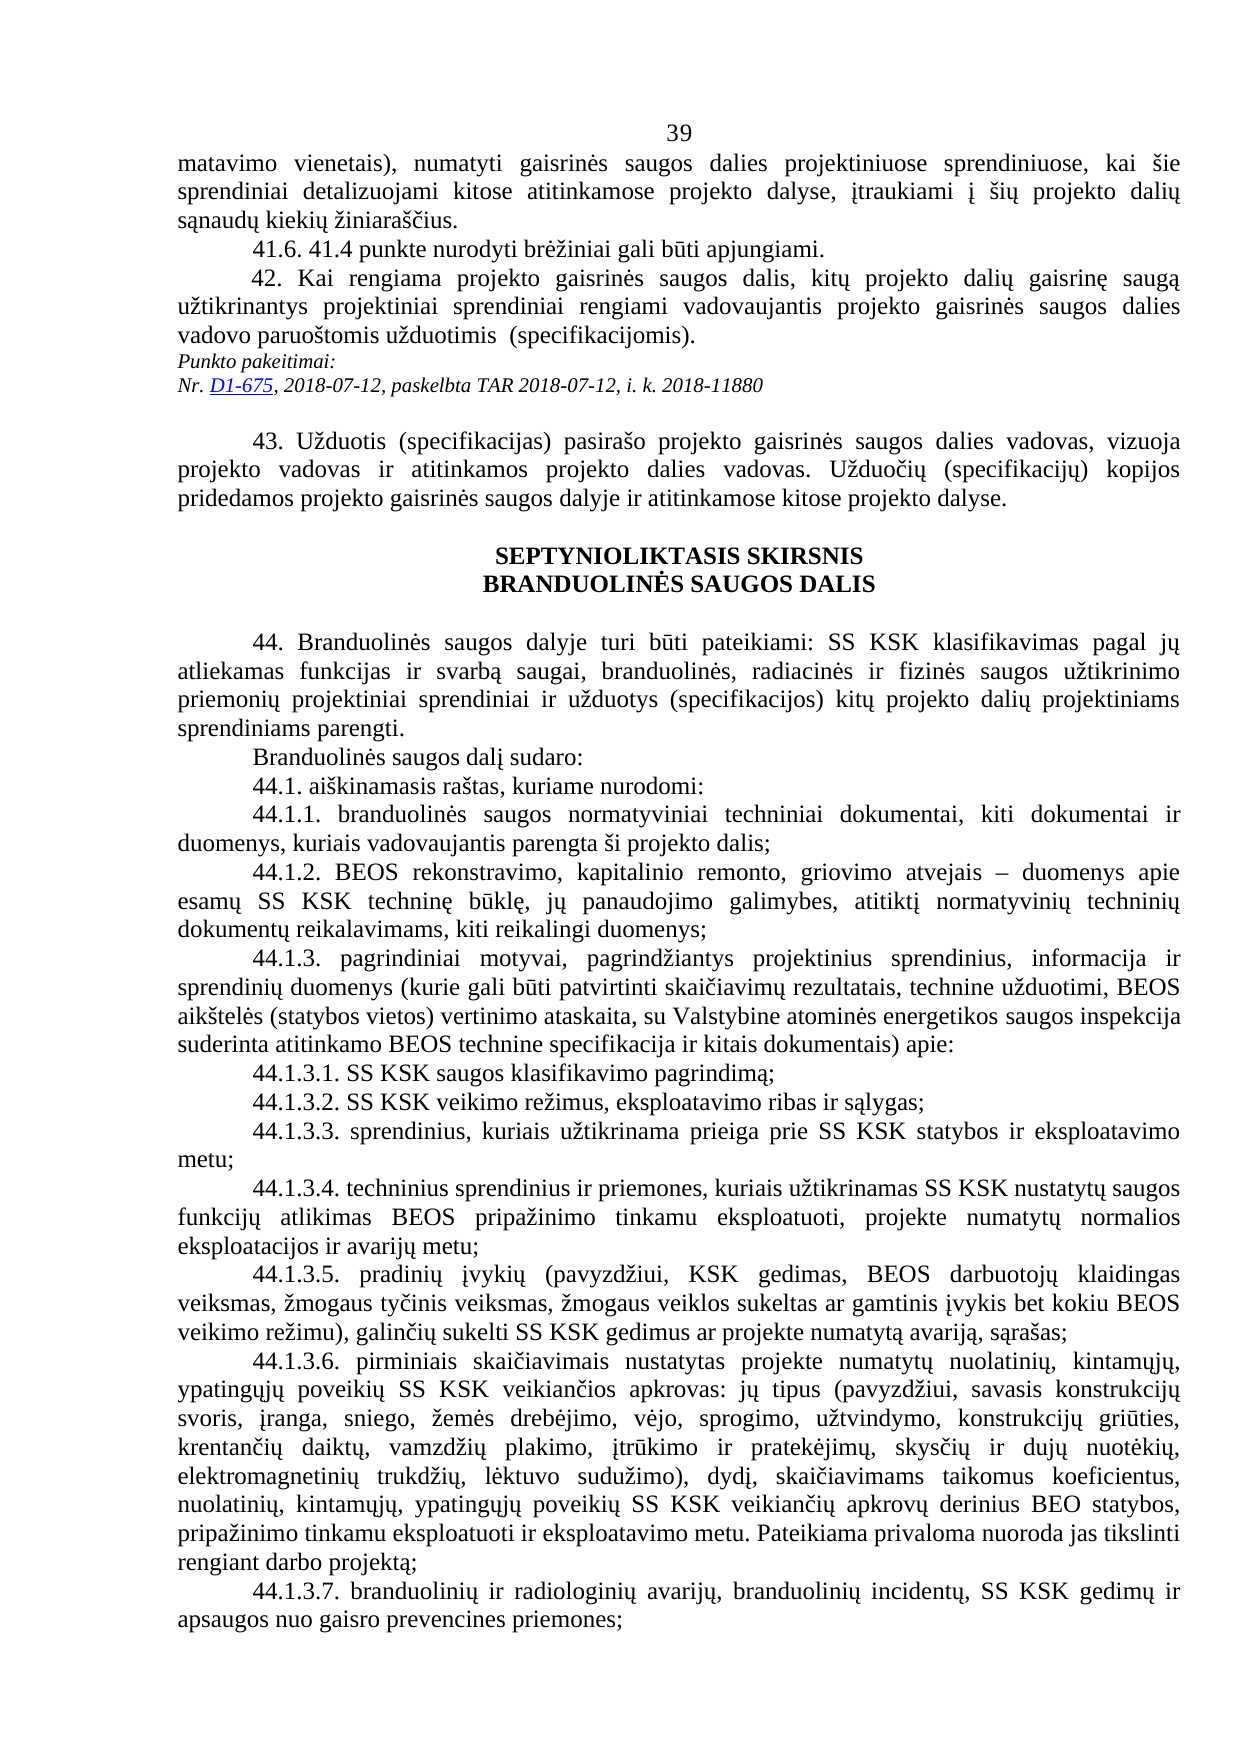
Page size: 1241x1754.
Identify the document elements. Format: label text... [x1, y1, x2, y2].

text Punkto pakeitimai: [177, 349, 1181, 373]
text Branduolinės saugos dalį sudaro: [177, 742, 1181, 771]
text matavimo vienetais), numatyti gaisrinės saugos dalies projektiniuose sprendiniuose, kai šie sprendiniai detalizuojami kitose atitinkamose projekto dalyse, įtraukiami į šių projekto dalių sąnaudų kiekių žiniaraščius. [177, 148, 1181, 234]
text 44.1.3.2. SS KSK veikimo režimus, eksploatavimo ribas ir sąlygas; [177, 1087, 1181, 1116]
text 42. Kai rengiama projekto gaisrinės saugos dalis, kitų projekto dalių gaisrinę saugą užtikrinantys projektiniai sprendiniai rengiami vadovaujantis projekto gaisrinės saugos dalies vadovo paruoštomis užduotimis (specifikacijomis). [177, 263, 1181, 349]
text 44.1.3.4. techninius sprendinius ir priemones, kuriais užtikrinamas SS KSK nustatytų saugos funkcijų atlikimas BEOS pripažinimo tinkamu eksploatuoti, projekte numatytų normalios eksploatacijos ir avarijų metu; [177, 1173, 1181, 1259]
text 44.1.3.1. SS KSK saugos klasifikavimo pagrindimą; [177, 1058, 1181, 1087]
text BRANDUOLINĖS SAUGOS DALIS [177, 569, 1181, 598]
text 44.1.3.3. sprendinius, kuriais užtikrinama prieiga prie SS KSK statybos ir eksploatavimo metu; [177, 1116, 1181, 1173]
text 44.1.2. BEOS rekonstravimo, kapitalinio remonto, griovimo atvejais – duomenys apie esamų SS KSK techninę būklę, jų panaudojimo galimybes, atitiktį normatyvinių techninių dokumentų reikalavimams, kiti reikalingi duomenys; [177, 857, 1181, 943]
text 44.1.3.7. branduolinių ir radiologinių avarijų, branduolinių incidentų, SS KSK gedimų ir apsaugos nuo gaisro prevencines priemones; [177, 1576, 1181, 1633]
text 41.6. 41.4 punkte nurodyti brėžiniai gali būti apjungiami. [177, 234, 1181, 263]
text 44.1.3.5. pradinių įvykių (pavyzdžiui, KSK gedimas, BEOS darbuotojų klaidingas veiksmas, žmogaus tyčinis veiksmas, žmogaus veiklos sukeltas ar gamtinis įvykis bet kokiu BEOS veikimo režimu), galinčių sukelti SS KSK gedimus ar projekte numatytą avariją, sąrašas; [177, 1259, 1181, 1346]
text 44. Branduolinės saugos dalyje turi būti pateikiami: SS KSK klasifikavimas pagal jų atliekamas funkcijas ir svarbą saugai, branduolinės, radiacinės ir fizinės saugos užtikrinimo priemonių projektiniai sprendiniai ir užduotys (specifikacijos) kitų projekto dalių projektiniams sprendiniams parengti. [177, 627, 1181, 742]
text 44.1.3. pagrindiniai motyvai, pagrindžiantys projektinius sprendinius, informacija ir sprendinių duomenys (kurie gali būti patvirtinti skaičiavimų rezultatais, technine užduotimi, BEOS aikštelės (statybos vietos) vertinimo ataskaita, su Valstybine atominės energetikos saugos inspekcija suderinta atitinkamo BEOS technine specifikacija ir kitais dokumentais) apie: [177, 943, 1181, 1058]
text 44.1. aiškinamasis raštas, kuriame nurodomi: [177, 771, 1181, 799]
text Nr. D1-675, 2018-07-12, paskelbta TAR 2018-07-12, i. k. 2018-11880 [177, 373, 1181, 397]
text SEPTYNIOLIKTASIS SKIRSNIS [177, 541, 1181, 569]
text 44.1.3.6. pirminiais skaičiavimais nustatytas projekte numatytų nuolatinių, kintamųjų, ypatingųjų poveikių SS KSK veikiančios apkrovas: jų tipus (pavyzdžiui, savasis konstrukcijų svoris, įranga, sniego, žemės drebėjimo, vėjo, sprogimo, užtvindymo, konstrukcijų griūties, krentančių daiktų, vamzdžių plakimo, įtrūkimo ir pratekėjimų, skysčių ir dujų nuotėkių, elektromagnetinių trukdžių, lėktuvo sudužimo), dydį, skaičiavimams taikomus koeficientus, nuolatinių, kintamųjų, ypatingųjų poveikių SS KSK veikiančių apkrovų derinius BEO statybos, pripažinimo tinkamu eksploatuoti ir eksploatavimo metu. Pateikiama privaloma nuoroda jas tikslinti rengiant darbo projektą; [177, 1346, 1181, 1576]
text 44.1.1. branduolinės saugos normatyviniai techniniai dokumentai, kiti dokumentai ir duomenys, kuriais vadovaujantis parengta ši projekto dalis; [177, 799, 1181, 857]
text 43. Užduotis (specifikacijas) pasirašo projekto gaisrinės saugos dalies vadovas, vizuoja projekto vadovas ir atitinkamos projekto dalies vadovas. Užduočių (specifikacijų) kopijos pridedamos projekto gaisrinės saugos dalyje ir atitinkamose kitose projekto dalyse. [177, 426, 1181, 512]
